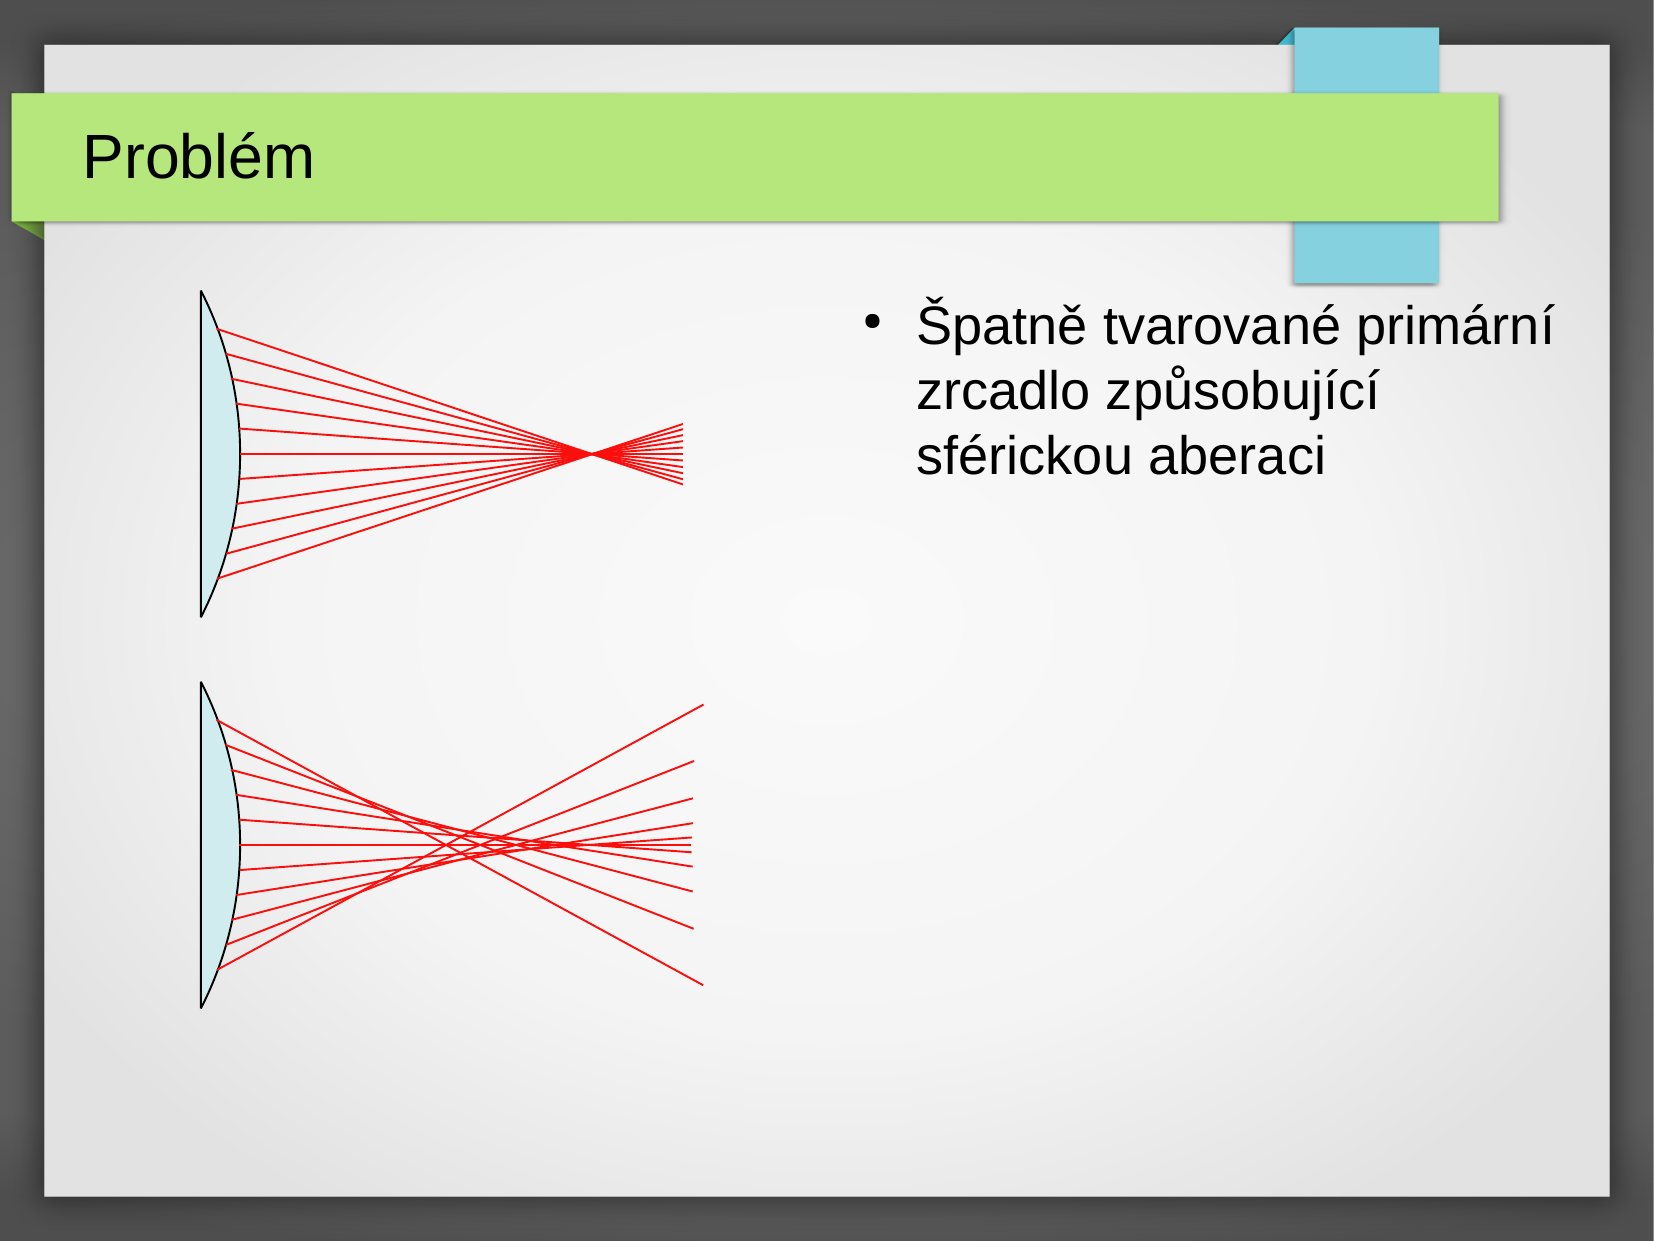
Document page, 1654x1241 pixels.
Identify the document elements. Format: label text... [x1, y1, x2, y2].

picture [0, 0, 1654, 1241]
list Špatně tvarované primární zrcadlo způsobující sférickou aberaci [845, 290, 1572, 1010]
text_box Problém [82, 49, 1264, 257]
